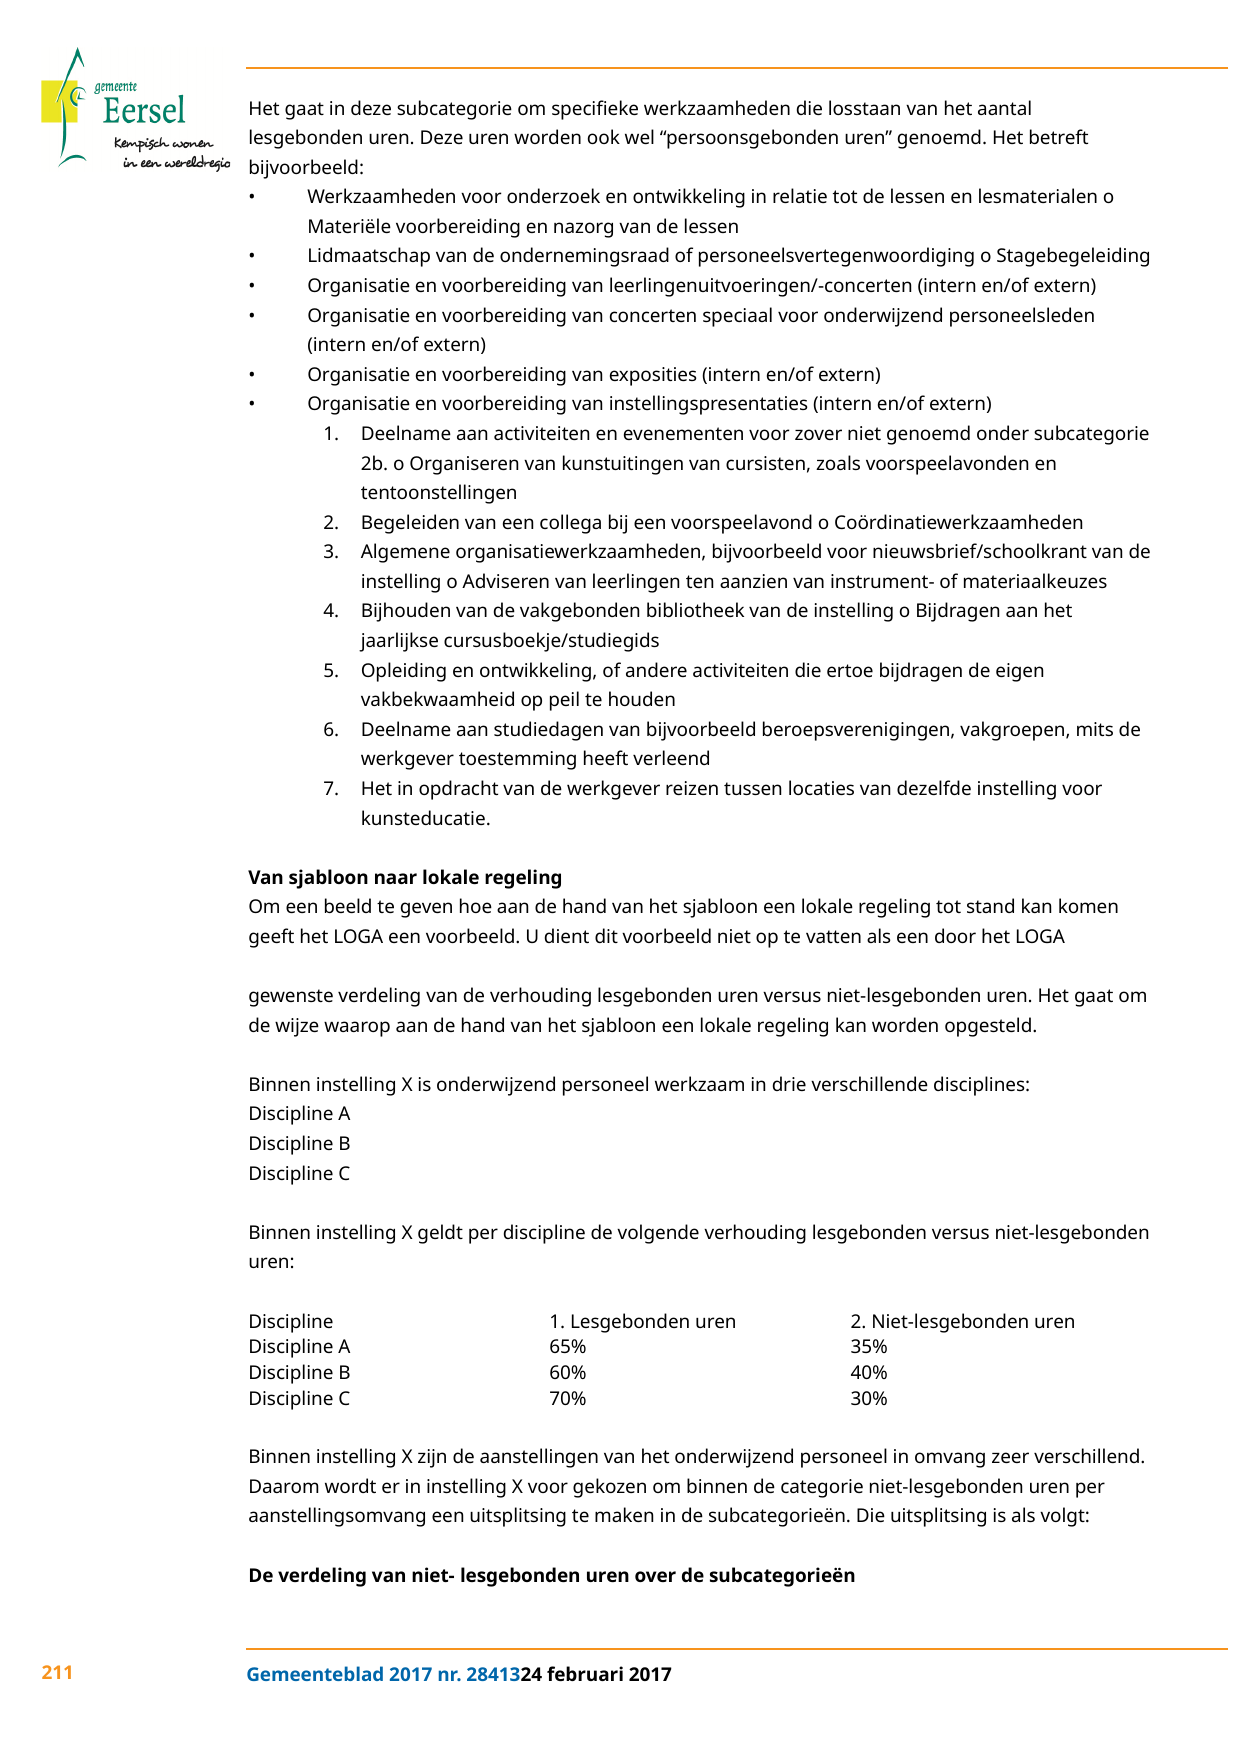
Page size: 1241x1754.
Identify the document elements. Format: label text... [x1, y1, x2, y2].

table_cell Discipline A [248, 1334, 549, 1359]
list Algemene organisatiewerkzaamheden, bijvoorbeeld voor nieuwsbrief/schoolkrant van de instelling o Adviseren van leerlingen ten aanzien van instrument- of materiaalkeuzes [323, 538, 1152, 594]
text Discipline A [248, 1101, 1152, 1126]
table_header De verdeling van niet- lesgebonden uren over de subcategorieën [248, 1562, 1152, 1588]
table_header Discipline [248, 1308, 549, 1333]
list Organisatie en voorbereiding van leerlingenuitvoeringen/-concerten (intern en/of extern) [248, 272, 1152, 298]
text Binnen instelling X is onderwijzend personeel werkzaam in drie verschillende disciplines: [248, 1071, 1152, 1097]
text gewenste verdeling van de verhouding lesgebonden uren versus niet-lesgebonden uren. Het gaat om de wijze waarop aan de hand van het sjabloon een lokale regeling kan worden opgesteld. [248, 982, 1152, 1038]
table_cell 70% [549, 1385, 850, 1411]
picture [41, 47, 231, 172]
table_header 2. Niet-lesgebonden uren [850, 1308, 1152, 1333]
table_cell Discipline B [248, 1359, 549, 1385]
table_cell 35% [850, 1334, 1152, 1359]
table_cell 65% [549, 1334, 850, 1359]
table_header 1. Lesgebonden uren [549, 1308, 850, 1333]
text Discipline B [248, 1130, 1152, 1156]
text Binnen instelling X geldt per discipline de volgende verhouding lesgebonden versus niet-lesgebonden uren: [248, 1219, 1152, 1274]
text Binnen instelling X zijn de aanstellingen van het onderwijzend personeel in omvang zeer verschillend. Daarom wordt er in instelling X voor gekozen om binnen de categorie niet-lesgebonden uren per aanstellingsomvang een uitsplitsing te maken in de subcategorieën. Die uitsplitsing is als volgt: [248, 1443, 1152, 1528]
list Organisatie en voorbereiding van exposities (intern en/of extern) [248, 361, 1152, 387]
table_cell 60% [549, 1359, 850, 1385]
list Organisatie en voorbereiding van instellingspresentaties (intern en/of extern) [248, 391, 1152, 416]
list Deelname aan activiteiten en evenementen voor zover niet genoemd onder subcategorie 2b. o Organiseren van kunstuitingen van cursisten, zoals voorspeelavonden en tentoonstellingen [323, 420, 1152, 505]
table_cell Discipline C [248, 1385, 549, 1411]
list Begeleiden van een collega bij een voorspeelavond o Coördinatiewerkzaamheden [323, 509, 1152, 535]
list Deelname aan studiedagen van bijvoorbeeld beroepsverenigingen, vakgroepen, mits de werkgever toestemming heeft verleend [323, 716, 1152, 771]
list Organisatie en voorbereiding van concerten speciaal voor onderwijzend personeelsleden (intern en/of extern) [248, 302, 1152, 357]
list Werkzaamheden voor onderzoek en ontwikkeling in relatie tot de lessen en lesmaterialen o Materiële voorbereiding en nazorg van de lessen [248, 183, 1152, 239]
text Discipline C [248, 1160, 1152, 1186]
table_cell 40% [850, 1359, 1152, 1385]
table_cell 30% [850, 1385, 1152, 1411]
text Om een beeld te geven hoe aan de hand van het sjabloon een lokale regeling tot stand kan komen geeft het LOGA een voorbeeld. U dient dit voorbeeld niet op te vatten als een door het LOGA [248, 893, 1152, 949]
list Bijhouden van de vakgebonden bibliotheek van de instelling o Bijdragen aan het jaarlijkse cursusboekje/studiegids [323, 598, 1152, 653]
list Lidmaatschap van de ondernemingsraad of personeelsvertegenwoordiging o Stagebegeleiding [248, 243, 1152, 268]
list Het in opdracht van de werkgever reizen tussen locaties van dezelfde instelling voor kunsteducatie. [323, 775, 1152, 831]
text Van sjabloon naar lokale regeling [248, 864, 1152, 890]
list Opleiding en ontwikkeling, of andere activiteiten die ertoe bijdragen de eigen vakbekwaamheid op peil te houden [323, 657, 1152, 712]
text Het gaat in deze subcategorie om specifieke werkzaamheden die losstaan van het aantal lesgebonden uren. Deze uren worden ook wel “persoonsgebonden uren” genoemd. Het betreft bijvoorbeeld: [248, 95, 1152, 180]
